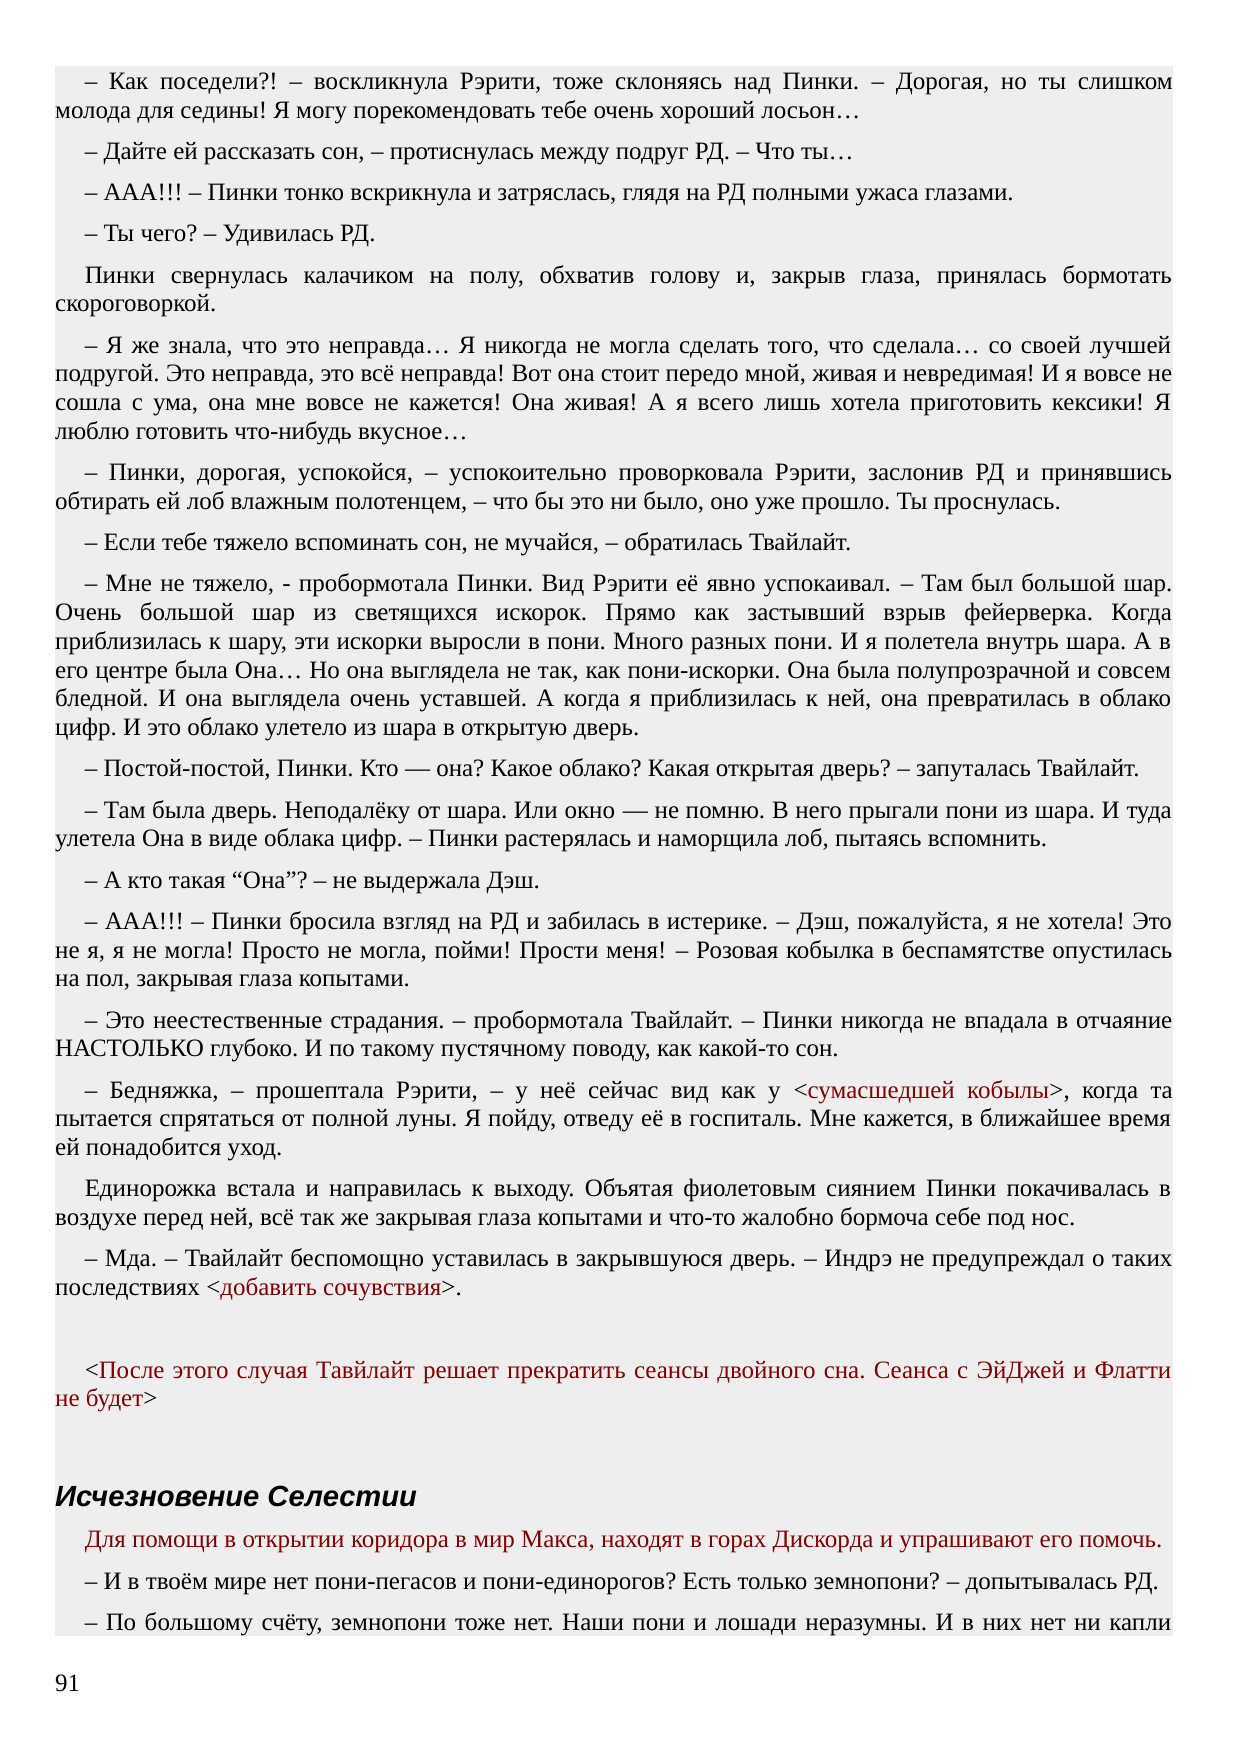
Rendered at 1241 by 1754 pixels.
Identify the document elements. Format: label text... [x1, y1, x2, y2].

text – А кто такая “Она”? – не выдержала Дэш. [55, 865, 1173, 893]
text Для помощи в открытии коридора в мир Макса, находят в горах Дискорда и упрашивают его помочь. [55, 1524, 1173, 1553]
text – Это неестественные страдания. – пробормотала Твайлайт. – Пинки никогда не впадала в отчаяние НАСТОЛЬКО глубоко. И по такому пустячному поводу, как какой-то сон. [55, 1005, 1173, 1062]
text – Ты чего? – Удивилась РД. [55, 218, 1173, 247]
text – И в твоём мире нет пони-пегасов и пони-единорогов? Есть только земнопони? – допытывалась РД. [55, 1566, 1173, 1594]
text – Постой-постой, Пинки. Кто — она? Какое облако? Какая открытая дверь? – запуталась Твайлайт. [55, 753, 1173, 782]
text – Я же знала, что это неправда… Я никогда не могла сделать того, что сделала… со своей лучшей подругой. Это неправда, это всё неправда! Вот она стоит передо мной, живая и невредимая! И я вовсе не сошла с ума, она мне вовсе не кажется! Она живая! А я всего лишь хотела приготовить кексики! Я люблю готовить что-нибудь вкусное… [55, 330, 1173, 445]
text – Дайте ей рассказать сон, – протиснулась между подруг РД. – Что ты… [55, 136, 1173, 165]
text <После этого случая Тавйлайт решает прекратить сеансы двойного сна. Сеанса с ЭйДжей и Флатти не будет> [55, 1355, 1173, 1412]
text Единорожка встала и направилась к выходу. Объятая фиолетовым сиянием Пинки покачивалась в воздухе перед ней, всё так же закрывая глаза копытами и что-то жалобно бормоча себе под нос. [55, 1173, 1173, 1231]
text – Мда. – Твайлайт беспомощно уставилась в закрывшуюся дверь. – Индрэ не предупреждал о таких последствиях <добавить сочувствия>. [55, 1243, 1173, 1301]
subtitle Исчезновение Селестии [55, 1478, 1173, 1512]
text – Мне не тяжело, - пробормотала Пинки. Вид Рэрити её явно успокаивал. – Там был большой шар. Очень большой шар из светящихся искорок. Прямо как застывший взрыв фейерверка. Когда приблизилась к шару, эти искорки выросли в пони. Много разных пони. И я полетела внутрь шара. А в его центре была Она… Но она выглядела не так, как пони-искорки. Она была полупрозрачной и совсем бледной. И она выглядела очень уставшей. А когда я приблизилась к ней, она превратилась в облако цифр. И это облако улетело из шара в открытую дверь. [55, 568, 1173, 741]
text – Если тебе тяжело вспоминать сон, не мучайся, – обратилась Твайлайт. [55, 527, 1173, 556]
text Пинки свернулась калачиком на полу, обхватив голову и, закрыв глаза, принялась бормотать скороговоркой. [55, 260, 1173, 317]
text – ААА!!! – Пинки тонко вскрикнула и затряслась, глядя на РД полными ужаса глазами. [55, 177, 1173, 206]
text – ААА!!! – Пинки бросила взгляд на РД и забилась в истерике. – Дэш, пожалуйста, я не хотела! Это не я, я не могла! Просто не могла, пойми! Прости меня! – Розовая кобылка в беспамятстве опустилась на пол, закрывая глаза копытами. [55, 906, 1173, 992]
text – Пинки, дорогая, успокойся, – успокоительно проворковала Рэрити, заслонив РД и принявшись обтирать ей лоб влажным полотенцем, – что бы это ни было, оно уже прошло. Ты проснулась. [55, 457, 1173, 515]
text – Бедняжка, – прошептала Рэрити, – у неё сейчас вид как у <сумасшедшей кобылы>, когда та пытается спрятаться от полной луны. Я пойду, отведу её в госпиталь. Мне кажется, в ближайшее время ей понадобится уход. [55, 1075, 1173, 1161]
text – Там была дверь. Неподалёку от шара. Или окно — не помню. В него прыгали пони из шара. И туда улетела Она в виде облака цифр. – Пинки растерялась и наморщила лоб, пытаясь вспомнить. [55, 795, 1173, 852]
text – По большому счёту, земнопони тоже нет. Наши пони и лошади неразумны. И в них нет ни капли [55, 1607, 1173, 1636]
text – Как поседели?! – воскликнула Рэрити, тоже склоняясь над Пинки. – Дорогая, но ты слишком молода для седины! Я могу порекомендовать тебе очень хороший лосьон… [55, 66, 1173, 123]
